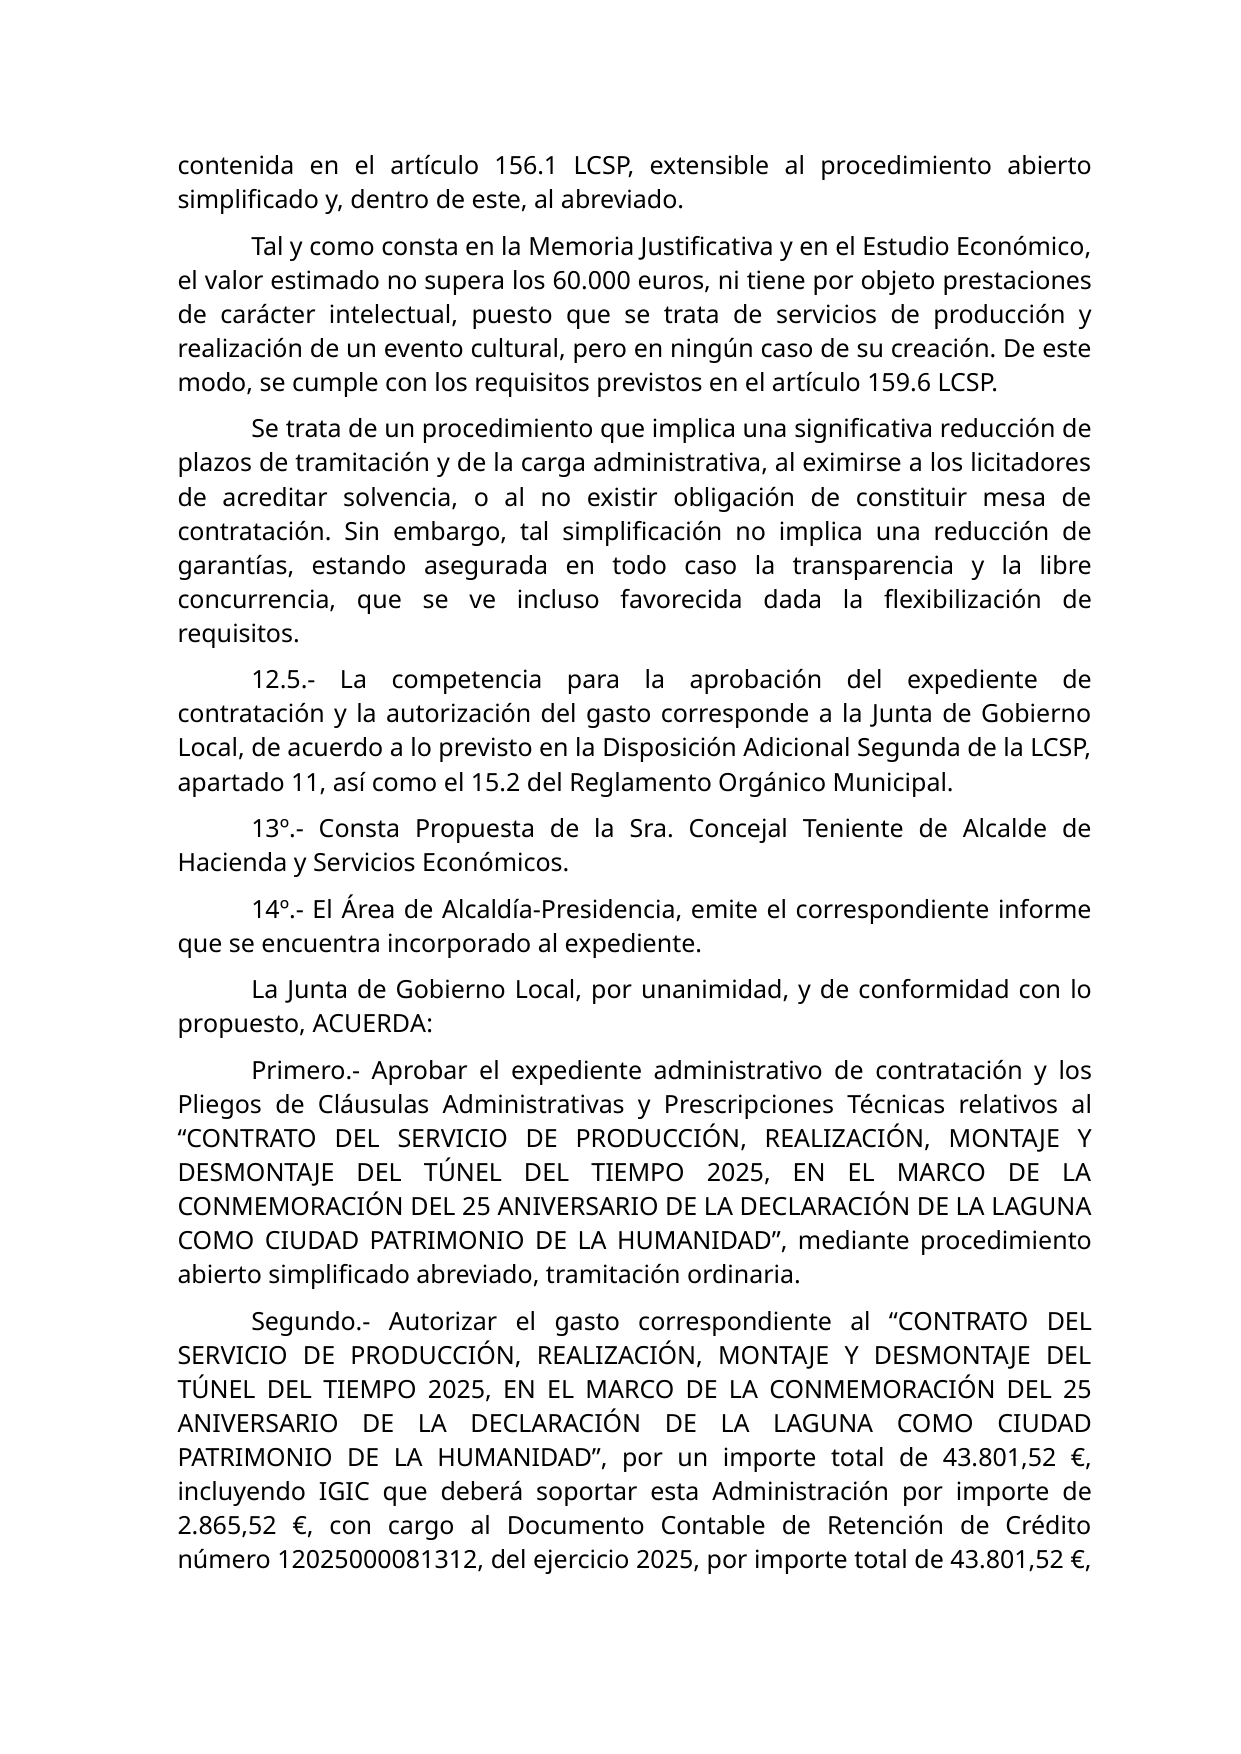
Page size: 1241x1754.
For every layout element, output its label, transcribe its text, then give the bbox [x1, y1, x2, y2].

text Primero.- Aprobar el expediente administrativo de contratación y los Pliegos de Cláusulas Administrativas y Prescripciones Técnicas relativos al “CONTRATO DEL SERVICIO DE PRODUCCIÓN, REALIZACIÓN, MONTAJE Y DESMONTAJE DEL TÚNEL DEL TIEMPO 2025, EN EL MARCO DE LA CONMEMORACIÓN DEL 25 ANIVERSARIO DE LA DECLARACIÓN DE LA LAGUNA COMO CIUDAD PATRIMONIO DE LA HUMANIDAD”, mediante procedimiento abierto simplificado abreviado, tramitación ordinaria. [177, 1053, 1093, 1291]
text Se trata de un procedimiento que implica una significativa reducción de plazos de tramitación y de la carga administrativa, al eximirse a los licitadores de acreditar solvencia, o al no existir obligación de constituir mesa de contratación. Sin embargo, tal simplificación no implica una reducción de garantías, estando asegurada en todo caso la transparencia y la libre concurrencia, que se ve incluso favorecida dada la flexibilización de requisitos. [177, 411, 1093, 649]
text 13º.- Consta Propuesta de la Sra. Concejal Teniente de Alcalde de Hacienda y Servicios Económicos. [177, 811, 1093, 879]
text Segundo.- Autorizar el gasto correspondiente al “CONTRATO DEL SERVICIO DE PRODUCCIÓN, REALIZACIÓN, MONTAJE Y DESMONTAJE DEL TÚNEL DEL TIEMPO 2025, EN EL MARCO DE LA CONMEMORACIÓN DEL 25 ANIVERSARIO DE LA DECLARACIÓN DE LA LAGUNA COMO CIUDAD PATRIMONIO DE LA HUMANIDAD”, por un importe total de 43.801,52 €, incluyendo IGIC que deberá soportar esta Administración por importe de 2.865,52 €, con cargo al Documento Contable de Retención de Crédito número 12025000081312, del ejercicio 2025, por importe total de 43.801,52 €, [177, 1303, 1093, 1576]
text contenida en el artículo 156.1 LCSP, extensible al procedimiento abierto simplificado y, dentro de este, al abreviado. [177, 148, 1093, 216]
text 12.5.- La competencia para la aprobación del expediente de contratación y la autorización del gasto corresponde a la Junta de Gobierno Local, de acuerdo a lo previsto en la Disposición Adicional Segunda de la LCSP, apartado 11, así como el 15.2 del Reglamento Orgánico Municipal. [177, 662, 1093, 798]
text Tal y como consta en la Memoria Justificativa y en el Estudio Económico, el valor estimado no supera los 60.000 euros, ni tiene por objeto prestaciones de carácter intelectual, puesto que se trata de servicios de producción y realización de un evento cultural, pero en ningún caso de su creación. De este modo, se cumple con los requisitos previstos en el artículo 159.6 LCSP. [177, 228, 1093, 398]
text La Junta de Gobierno Local, por unanimidad, y de conformidad con lo propuesto, ACUERDA: [177, 972, 1093, 1040]
text 14º.- El Área de Alcaldía-Presidencia, emite el correspondiente informe que se encuentra incorporado al expediente. [177, 891, 1093, 959]
